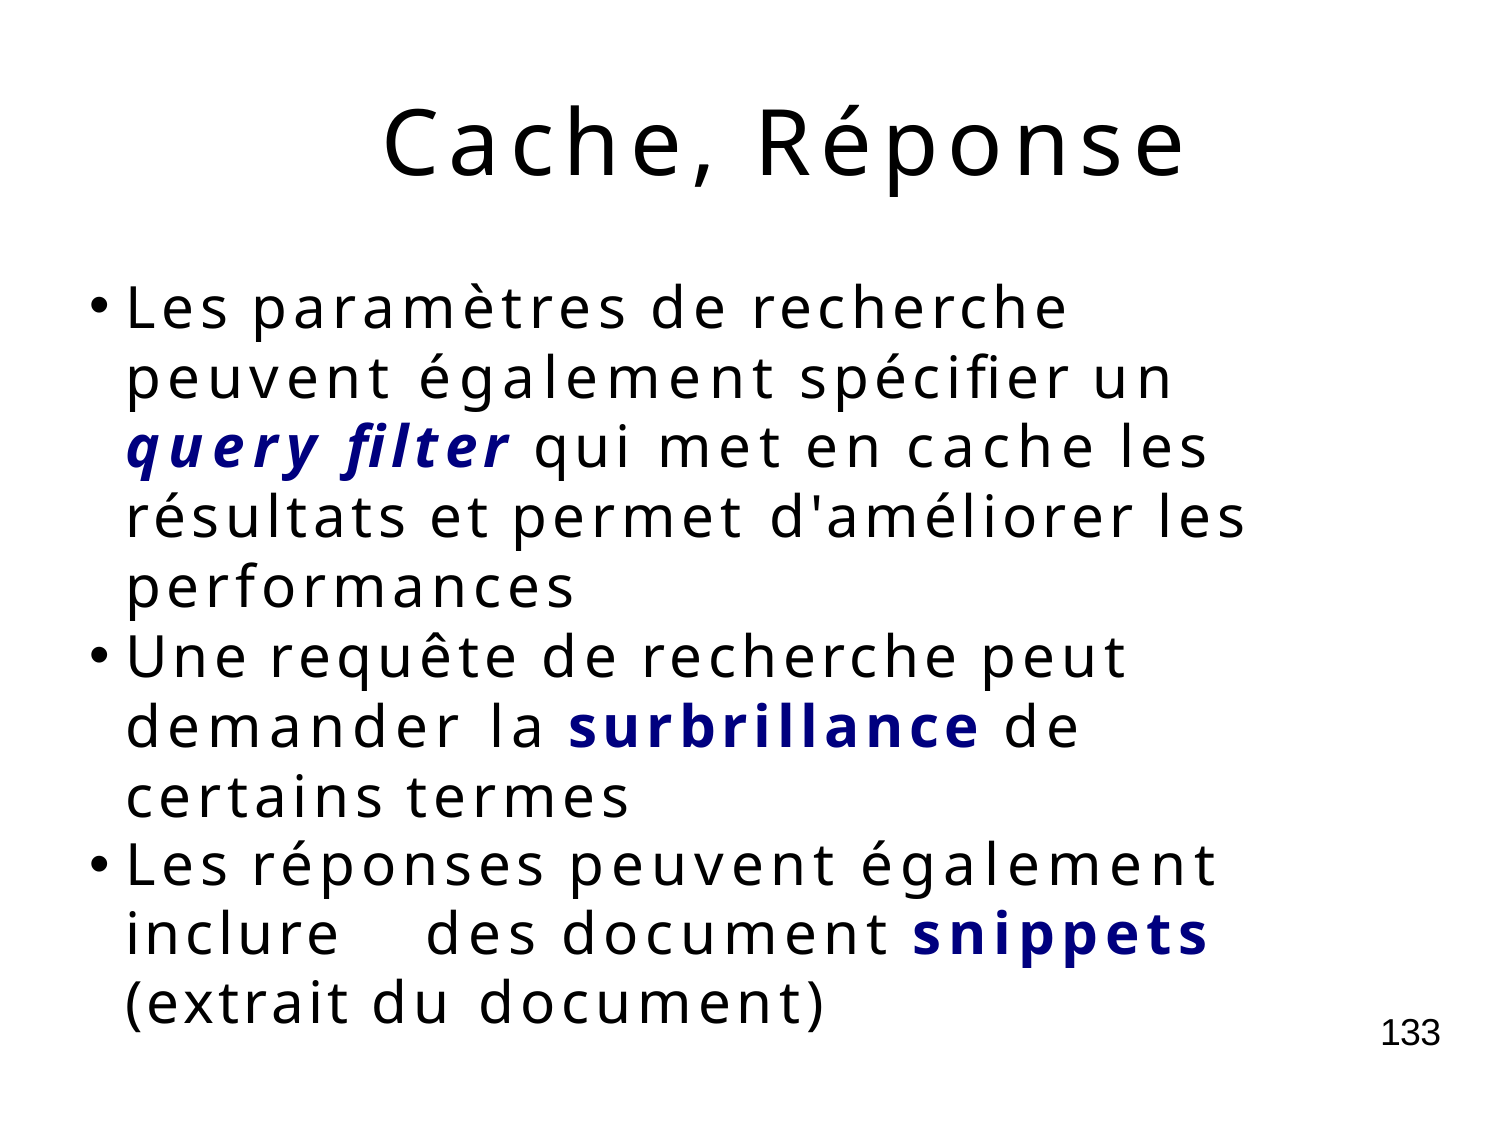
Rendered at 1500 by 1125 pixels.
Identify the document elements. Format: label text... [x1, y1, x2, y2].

slide_number 133 [1373, 1009, 1451, 1125]
text_box Les paramètres de recherche peuvent également spécifier un query filter qui met en cache les résultats et permet d'améliorer les performances Une requête de recherche peut demander la surbrillance de certains termes Les réponses peuvent également inclure des document snippets (extrait du document) [87, 267, 1357, 1038]
title Cache, Réponse [87, 26, 1413, 272]
